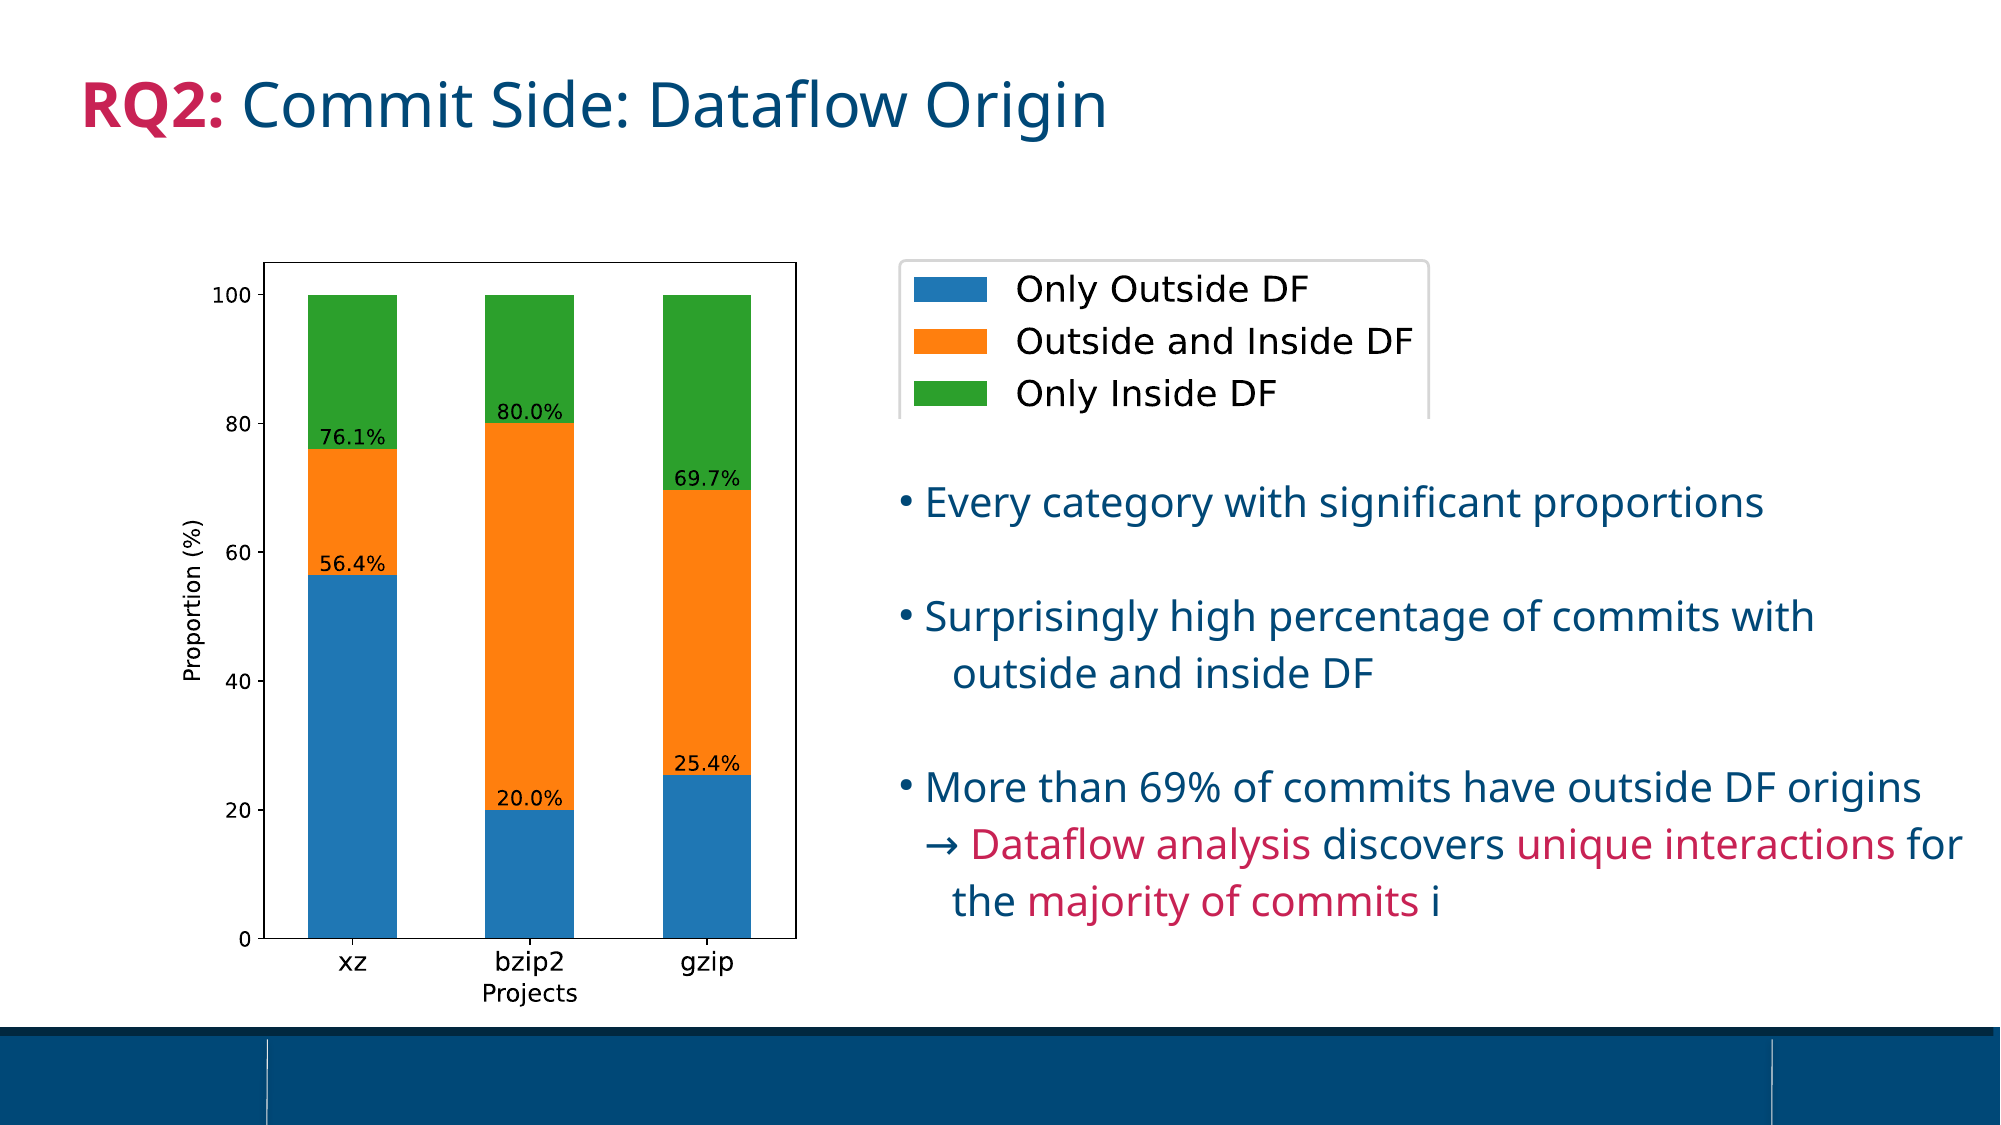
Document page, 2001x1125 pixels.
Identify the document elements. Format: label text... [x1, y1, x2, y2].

picture [159, 261, 810, 1020]
picture [879, 222, 1477, 419]
text_box Every category with significant proportions Surprisingly high percentage of commits with outside and inside DF More than 69% of commits have outside DF origins → Dataflow analysis discovers unique interactions for the majority of commits i [884, 465, 1979, 966]
list RQ2: Commit Side: Dataflow Origin [65, 57, 1520, 170]
